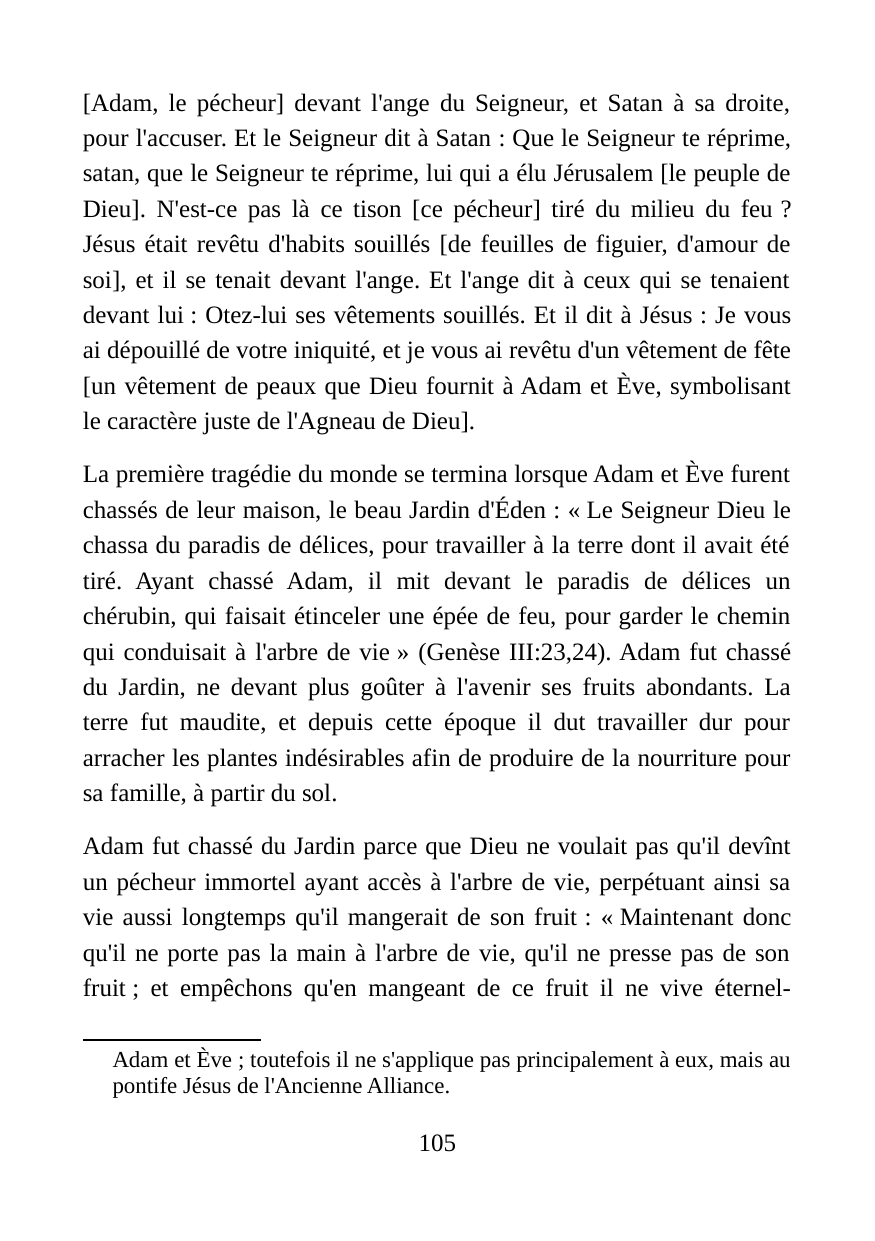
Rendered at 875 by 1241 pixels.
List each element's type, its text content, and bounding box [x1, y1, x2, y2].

text La première tragédie du monde se termina lorsque Adam et Ève furent chassés de leur maison, le beau Jardin d'Éden : « Le Seigneur Dieu le chassa du paradis de délices, pour travailler à la terre dont il avait été tiré. Ayant chassé Adam, il mit devant le paradis de délices un chérubin, qui faisait étinceler une épée de feu, pour garder le chemin qui conduisait à l'arbre de vie » (Genèse III:23,24). Adam fut chassé du Jardin, ne devant plus goûter à l'avenir ses fruits abondants. La terre fut maudite, et depuis cette époque il dut travailler dur pour arracher les plantes indésirables afin de produire de la nourriture pour sa famille, à partir du sol. [83, 454, 791, 809]
text [Adam, le pécheur] devant l'ange du Seigneur, et Satan à sa droite, pour l'accuser. Et le Seigneur dit à Satan : Que le Seigneur te réprime, satan, que le Seigneur te réprime, lui qui a élu Jérusalem [le peuple de Dieu]. N'est-ce pas là ce tison [ce pécheur] tiré du milieu du feu ? Jésus était revêtu d'habits souillés [de feuilles de figuier, d'amour de soi], et il se tenait devant l'ange. Et l'ange dit à ceux qui se tenaient devant lui : Otez-lui ses vêtements souillés. Et il dit à Jésus : Je vous ai dépouillé de votre iniquité, et je vous ai revêtu d'un vêtement de fête [un vêtement de peaux que Dieu fournit à Adam et Ève, symbolisant le caractère juste de l'Agneau de Dieu]. [83, 83, 791, 437]
text Adam fut chassé du Jardin parce que Dieu ne voulait pas qu'il devînt un pécheur immortel ayant accès à l'arbre de vie, perpétuant ainsi sa vie aussi longtemps qu'il mangerait de son fruit : « Maintenant donc qu'il ne porte pas la main à l'arbre de vie, qu'il ne presse pas de son fruit ; et empêchons qu'en mangeant de ce fruit il ne vive éternel- [83, 826, 791, 1003]
text Adam et Ève ; toutefois il ne s'applique pas principalement à eux, mais au pontife Jésus de l'Ancienne Alliance. [83, 1046, 791, 1098]
